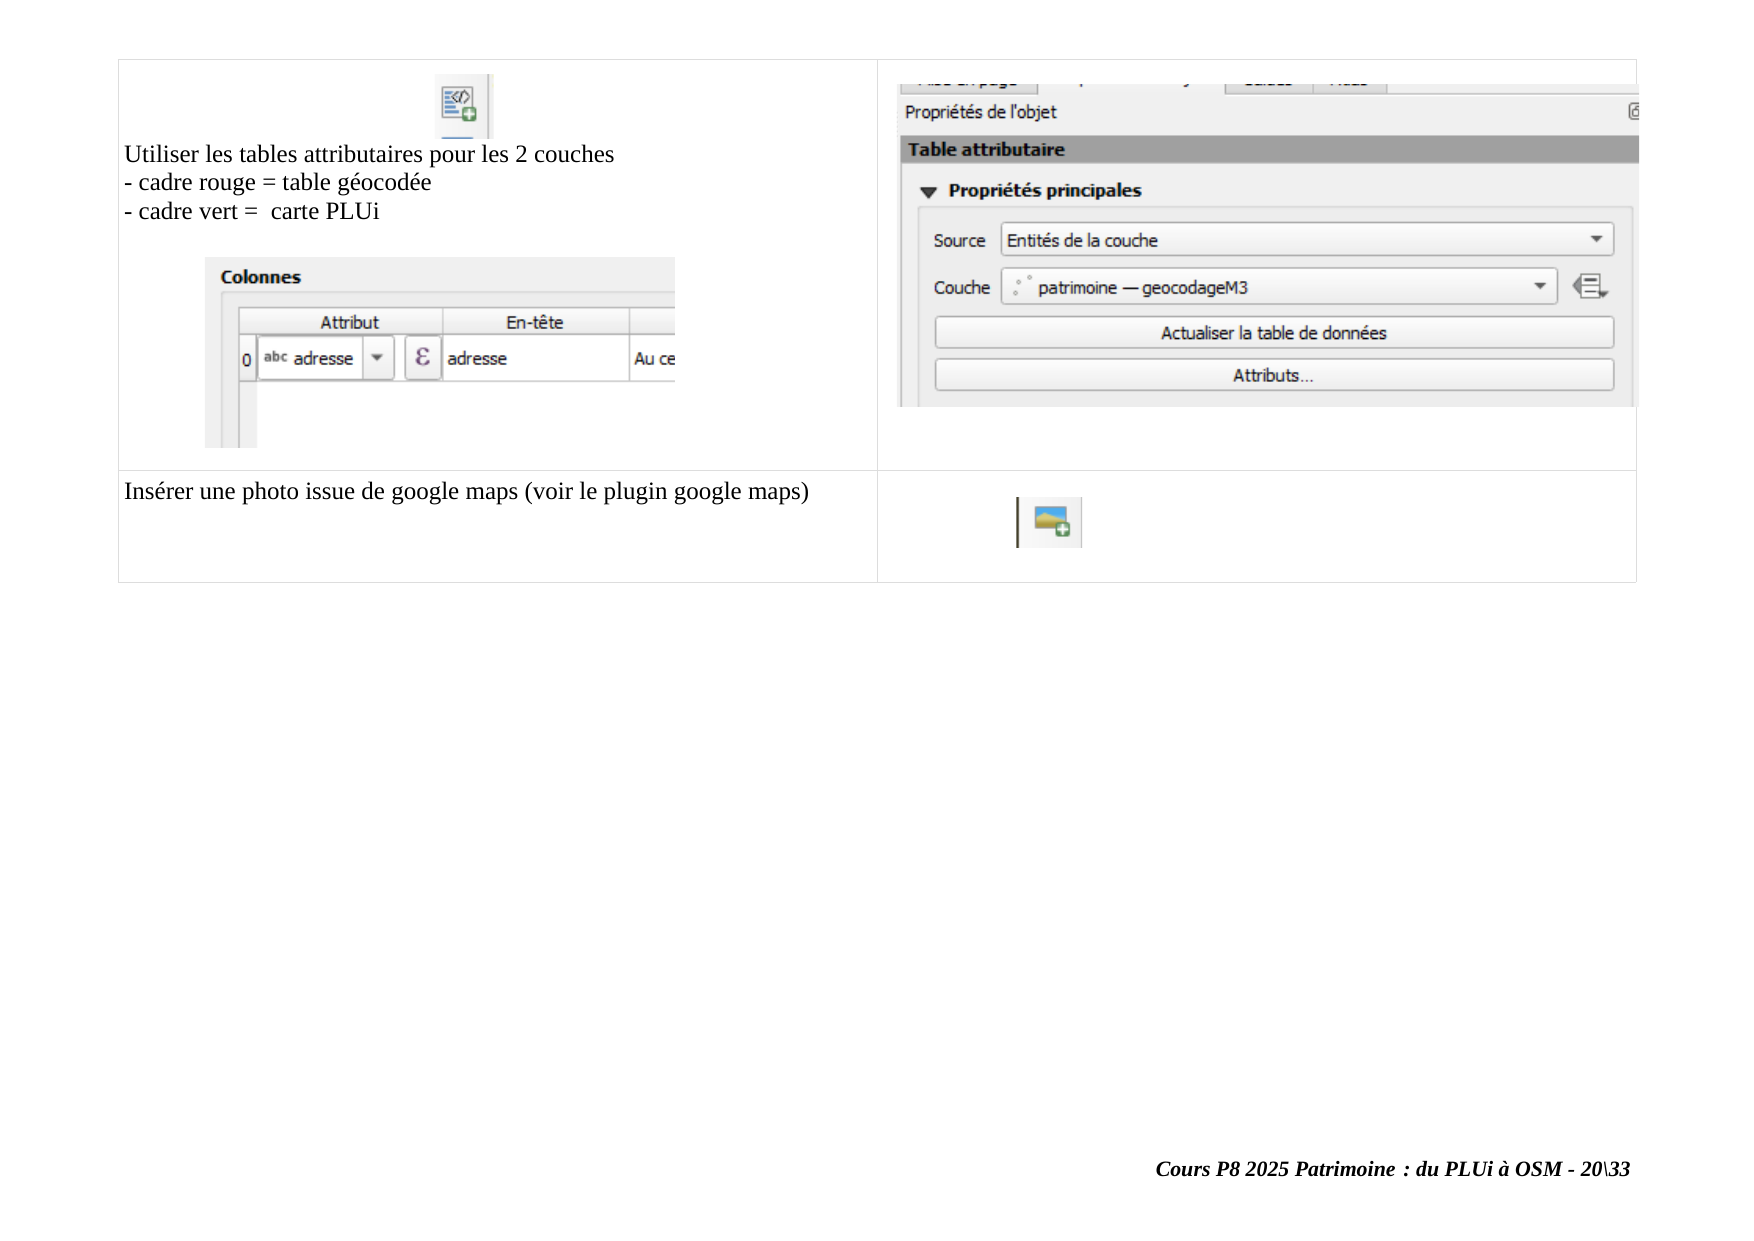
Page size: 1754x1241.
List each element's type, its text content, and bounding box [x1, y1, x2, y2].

table_cell [878, 60, 1636, 469]
picture [434, 74, 494, 139]
picture [896, 84, 1640, 407]
picture [1016, 497, 1083, 548]
picture [204, 257, 675, 448]
table_cell Insérer une photo issue de google maps (voir le plugin google maps) [119, 471, 877, 582]
table_cell Utiliser les tables attributaires pour les 2 couches - cadre rouge = table géocodée - cadre vert = carte PLUi [119, 60, 877, 469]
table_cell [878, 471, 1636, 582]
